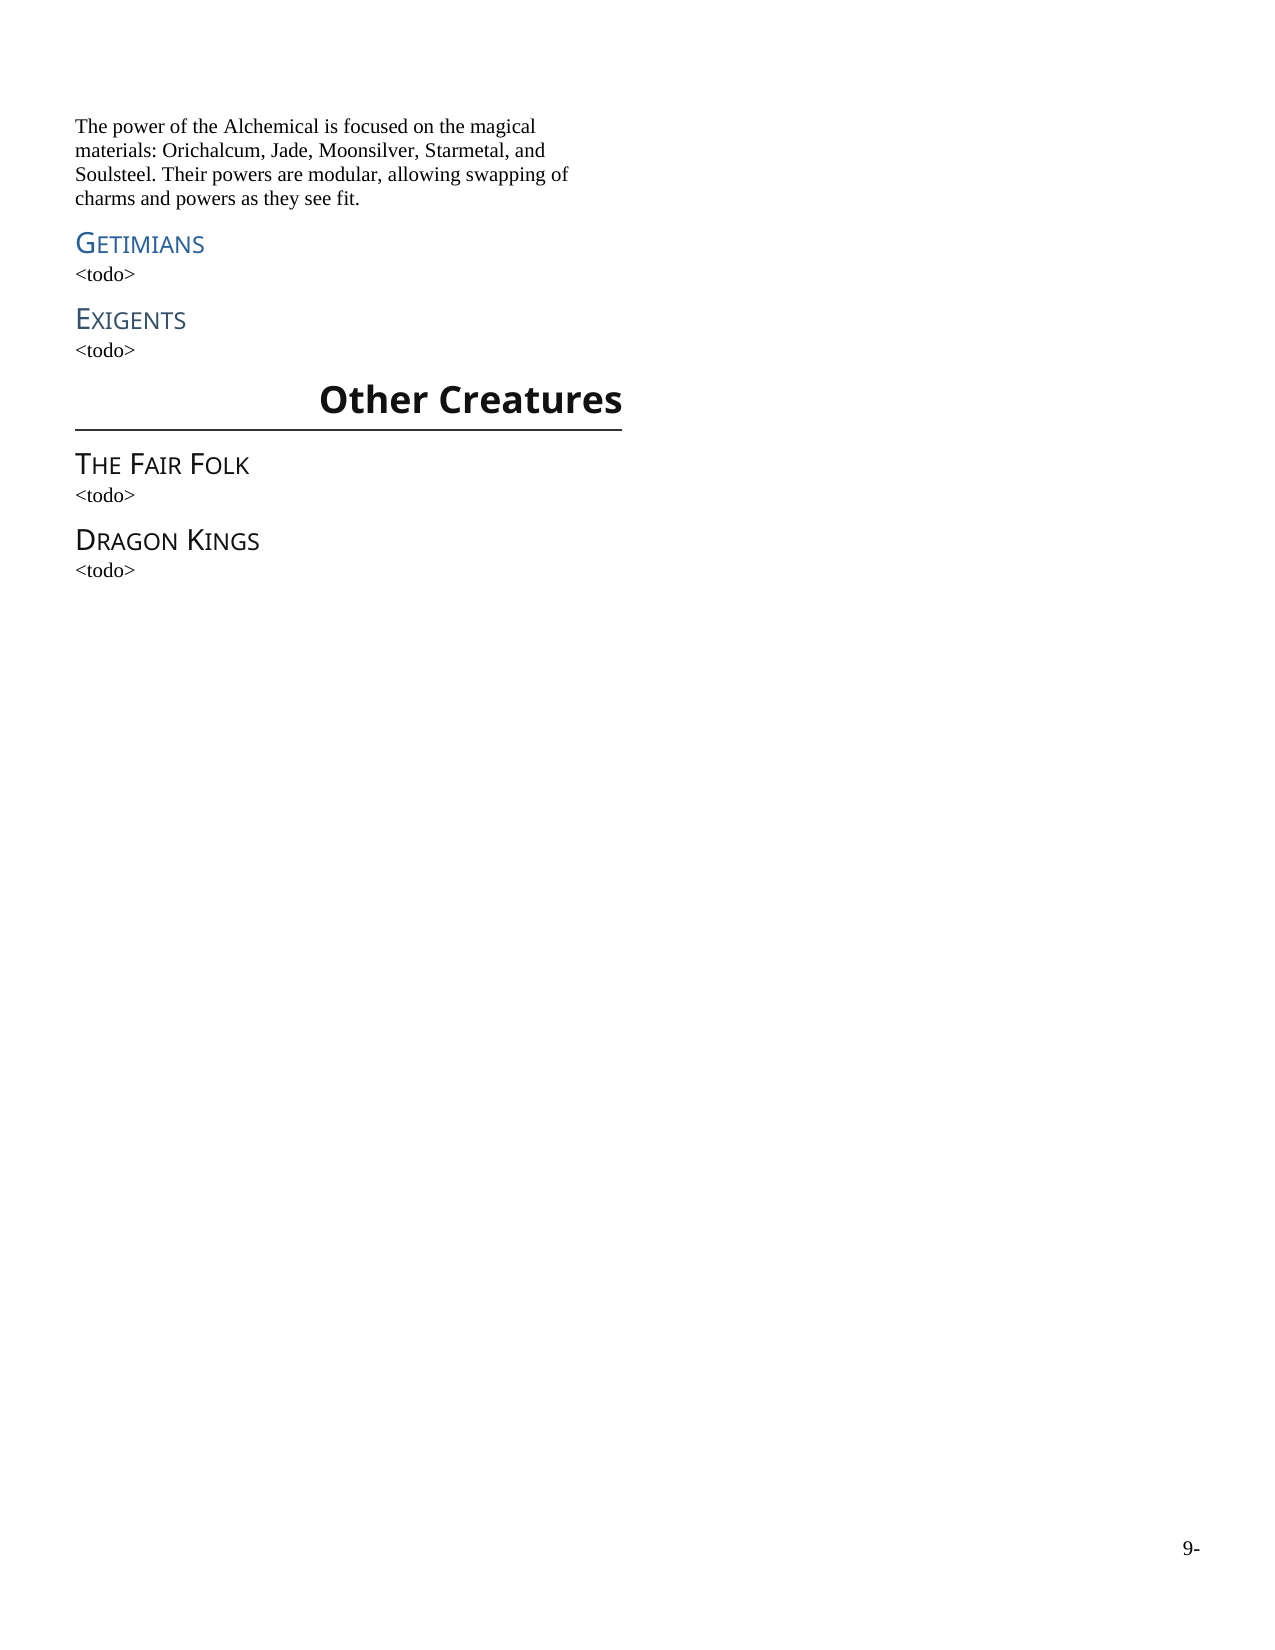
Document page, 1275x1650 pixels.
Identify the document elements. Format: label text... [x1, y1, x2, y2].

subtitle Getimians [75, 222, 622, 262]
text <todo> [75, 558, 622, 582]
subtitle The Fair Folk [75, 443, 622, 483]
subtitle Dragon Kings [75, 519, 622, 558]
text <todo> [75, 262, 622, 286]
text <todo> [75, 483, 622, 507]
text Other Creatures [75, 374, 622, 429]
subtitle Exigents [75, 298, 622, 338]
text The power of the Alchemical is focused on the magical materials: Orichalcum, Jade, Moonsilver, Starmetal, and Soulsteel. Their powers are modular, allowing swapping of charms and powers as they see fit. [75, 114, 622, 210]
text <todo> [75, 338, 622, 362]
